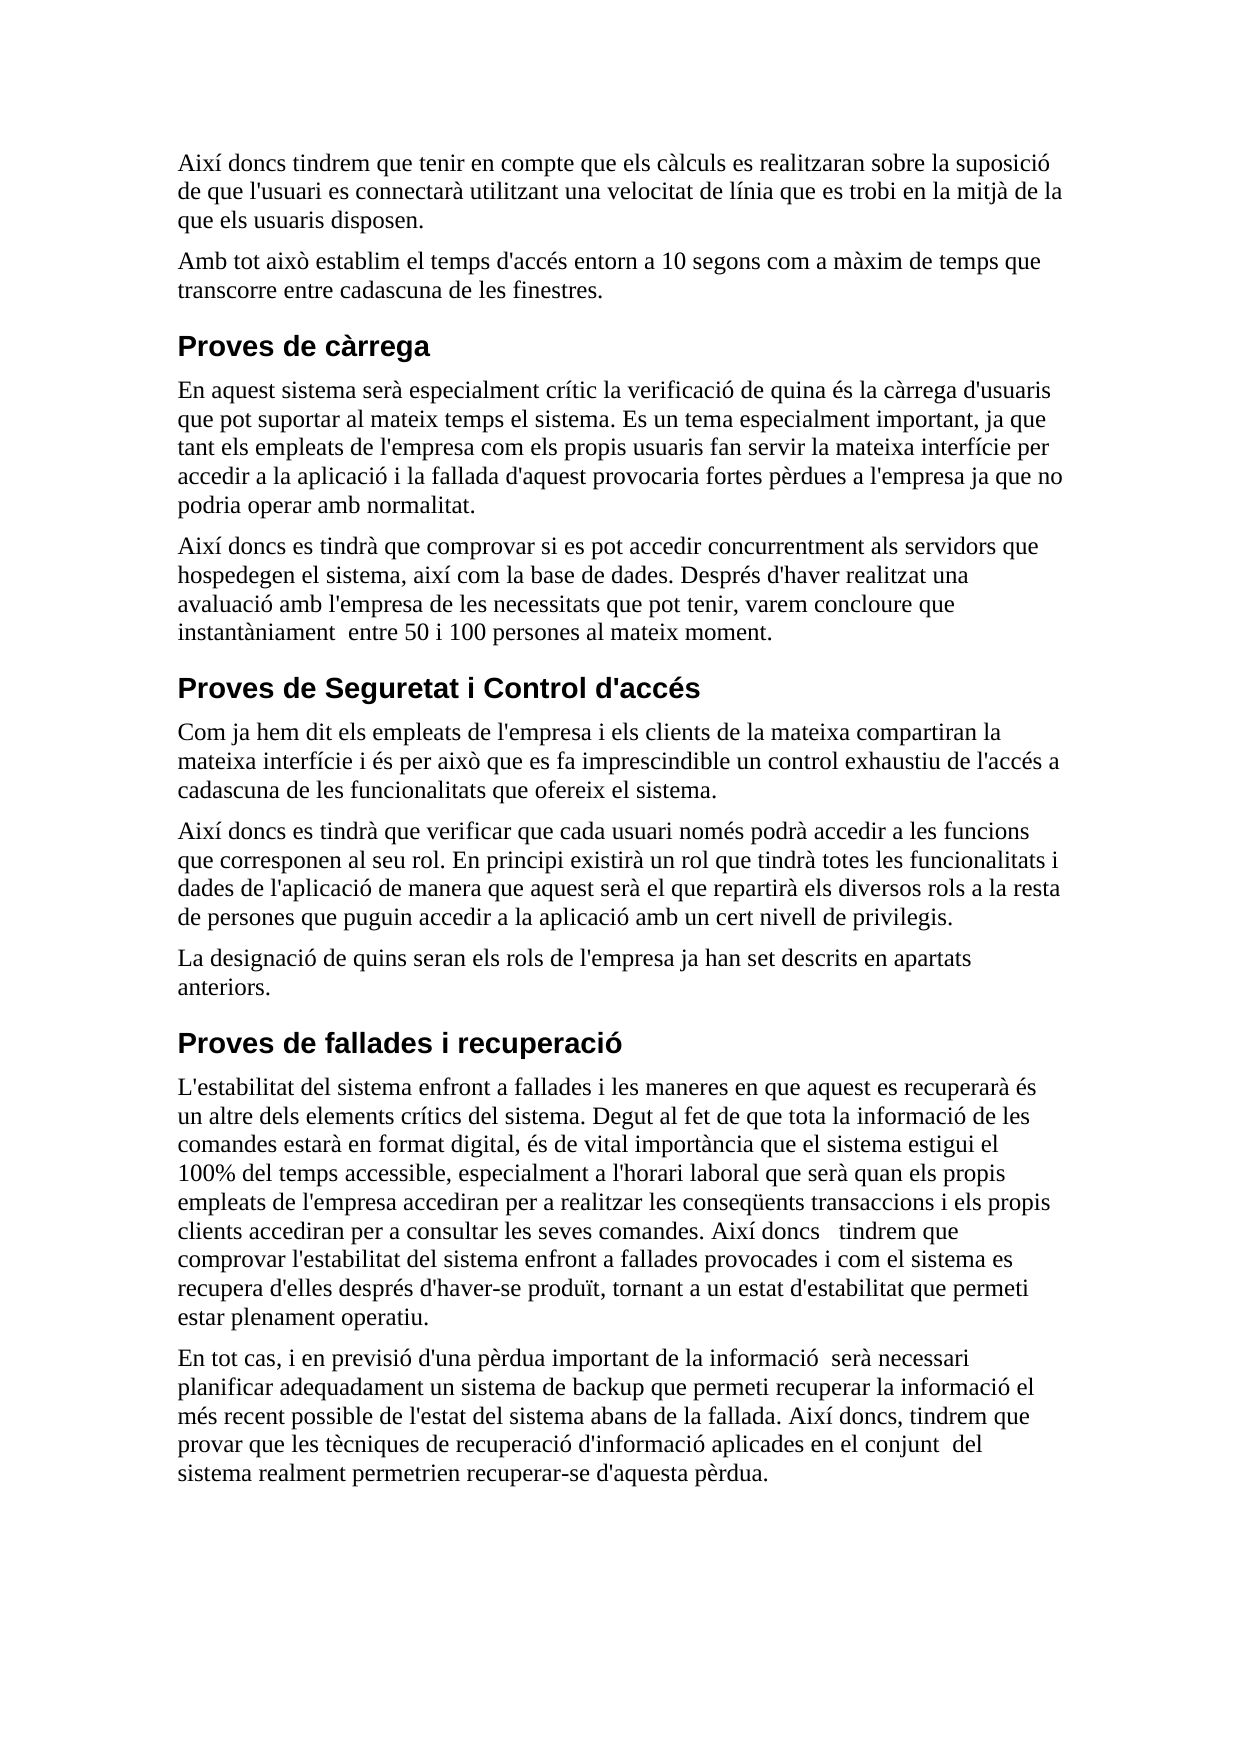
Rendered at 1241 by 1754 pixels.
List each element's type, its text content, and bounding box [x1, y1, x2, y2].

text La designació de quins seran els rols de l'empresa ja han set descrits en apartats anteriors. [177, 943, 1063, 1001]
text Així doncs es tindrà que verificar que cada usuari només podrà accedir a les funcions que corresponen al seu rol. En principi existirà un rol que tindrà totes les funcionalitats i dades de l'aplicació de manera que aquest serà el que repartirà els diversos rols a la resta de persones que puguin accedir a la aplicació amb un cert nivell de privilegis. [177, 816, 1063, 931]
text Així doncs tindrem que tenir en compte que els càlculs es realitzaran sobre la suposició de que l'usuari es connectarà utilitzant una velocitat de línia que es trobi en la mitjà de la que els usuaris disposen. [177, 148, 1063, 234]
text L'estabilitat del sistema enfront a fallades i les maneres en que aquest es recuperarà és un altre dels elements crítics del sistema. Degut al fet de que tota la informació de les comandes estarà en format digital, és de vital importància que el sistema estigui el 100% del temps accessible, especialment a l'horari laboral que serà quan els propis empleats de l'empresa accediran per a realitzar les conseqüents transaccions i els propis clients accediran per a consultar les seves comandes. Així doncs tindrem que comprovar l'estabilitat del sistema enfront a fallades provocades i com el sistema es recupera d'elles després d'haver-se produït, tornant a un estat d'estabilitat que permeti estar plenament operatiu. [177, 1072, 1063, 1331]
text En tot cas, i en previsió d'una pèrdua important de la informació serà necessari planificar adequadament un sistema de backup que permeti recuperar la informació el més recent possible de l'estat del sistema abans de la fallada. Així doncs, tindrem que provar que les tècniques de recuperació d'informació aplicades en el conjunt del sistema realment permetrien recuperar-se d'aquesta pèrdua. [177, 1343, 1063, 1487]
text En aquest sistema serà especialment crític la verificació de quina és la càrrega d'usuaris que pot suportar al mateix temps el sistema. Es un tema especialment important, ja que tant els empleats de l'empresa com els propis usuaris fan servir la mateixa interfície per accedir a la aplicació i la fallada d'aquest provocaria fortes pèrdues a l'empresa ja que no podria operar amb normalitat. [177, 375, 1063, 519]
text Com ja hem dit els empleats de l'empresa i els clients de la mateixa compartiran la mateixa interfície i és per això que es fa imprescindible un control exhaustiu de l'accés a cadascuna de les funcionalitats que ofereix el sistema. [177, 717, 1063, 803]
subtitle Proves de càrrega [177, 329, 1063, 362]
subtitle Proves de Seguretat i Control d'accés [177, 671, 1063, 705]
subtitle Proves de fallades i recuperació [177, 1026, 1063, 1059]
text Així doncs es tindrà que comprovar si es pot accedir concurrentment als servidors que hospedegen el sistema, així com la base de dades. Després d'haver realitzat una avaluació amb l'empresa de les necessitats que pot tenir, varem concloure que instantàniament entre 50 i 100 persones al mateix moment. [177, 531, 1063, 646]
text Amb tot això establim el temps d'accés entorn a 10 segons com a màxim de temps que transcorre entre cadascuna de les finestres. [177, 246, 1063, 304]
